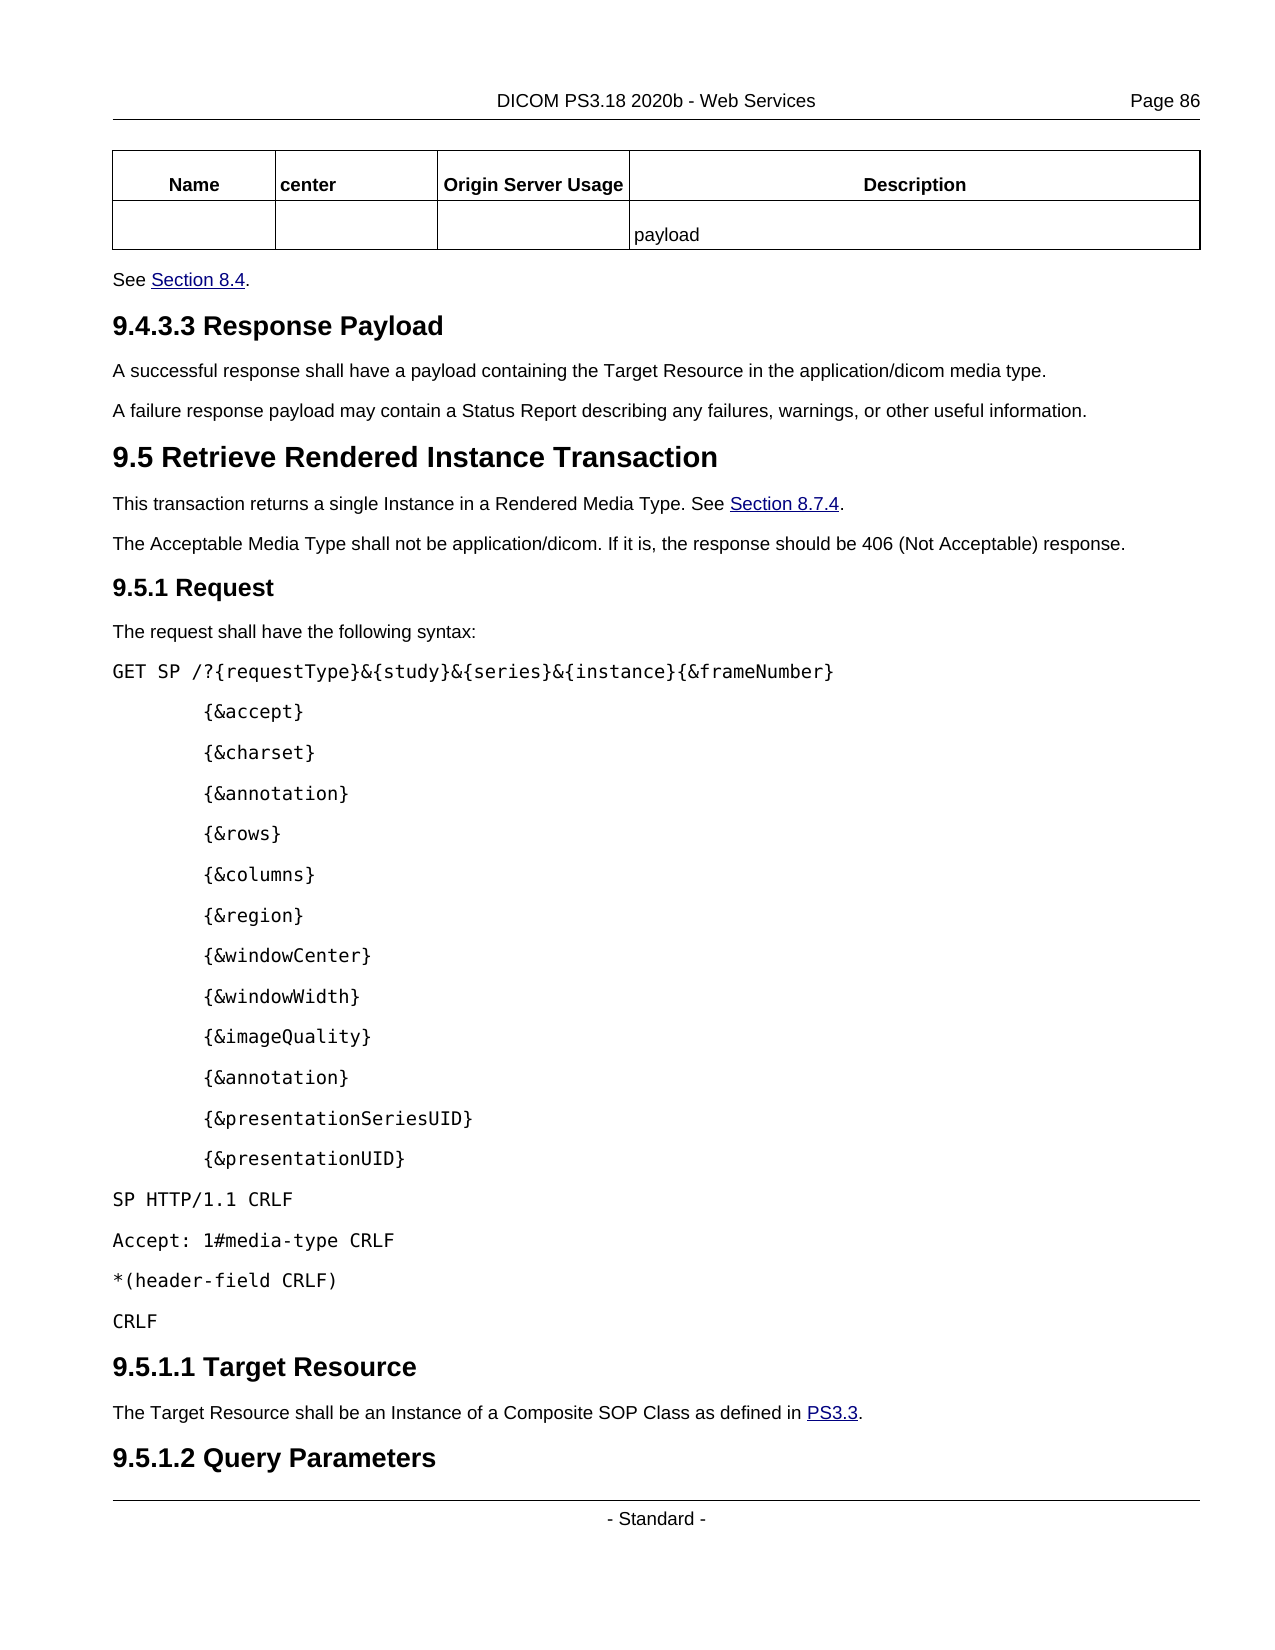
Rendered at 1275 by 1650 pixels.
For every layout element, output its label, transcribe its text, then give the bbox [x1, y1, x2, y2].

text Accept: 1#media-type CRLF [112, 1229, 1200, 1251]
text See Section 8.4. [112, 269, 1200, 291]
text {&accept} [112, 701, 1200, 723]
text {&region} [112, 904, 1200, 926]
table_header Description [630, 151, 1199, 200]
text The Acceptable Media Type shall not be application/dicom. If it is, the response should be 406 (Not Acceptable) response. [112, 533, 1200, 554]
text {&annotation} [112, 1067, 1200, 1089]
table_cell [276, 201, 437, 249]
text {&imageQuality} [112, 1026, 1200, 1048]
text SP HTTP/1.1 CRLF [112, 1189, 1200, 1211]
table_cell [438, 201, 629, 249]
text *(header-field CRLF) [112, 1270, 1200, 1292]
table_cell [113, 201, 275, 249]
table_header Name [113, 151, 275, 200]
text The request shall have the following syntax: [112, 621, 1200, 642]
text 9.5 Retrieve Rendered Instance Transaction [112, 440, 1200, 474]
text 9.5.1.1 Target Resource [112, 1351, 1200, 1383]
text The Target Resource shall be an Instance of a Composite SOP Class as defined in PS3.3. [112, 1401, 1200, 1423]
text {&columns} [112, 864, 1200, 886]
text {&windowWidth} [112, 986, 1200, 1008]
table_header Origin Server Usage [438, 151, 629, 200]
text {&presentationUID} [112, 1148, 1200, 1170]
text 9.5.1 Request [112, 573, 1200, 602]
text {&presentationSeriesUID} [112, 1108, 1200, 1129]
text GET SP /?{requestType}&{study}&{series}&{instance}{&frameNumber} [112, 661, 1200, 683]
text {&rows} [112, 823, 1200, 845]
text {&annotation} [112, 783, 1200, 804]
table_cell payload [630, 201, 1199, 249]
text CRLF [112, 1311, 1200, 1333]
text {&charset} [112, 742, 1200, 764]
table_header center [276, 151, 437, 200]
text {&windowCenter} [112, 945, 1200, 967]
text This transaction returns a single Instance in a Rendered Media Type. See Section 8.7.4. [112, 492, 1200, 514]
text 9.5.1.2 Query Parameters [112, 1442, 1200, 1473]
text A failure response payload may contain a Status Report describing any failures, warnings, or other useful information. [112, 400, 1200, 421]
text A successful response shall have a payload containing the Target Resource in the application/dicom media type. [112, 359, 1200, 381]
text 9.4.3.3 Response Payload [112, 309, 1200, 341]
